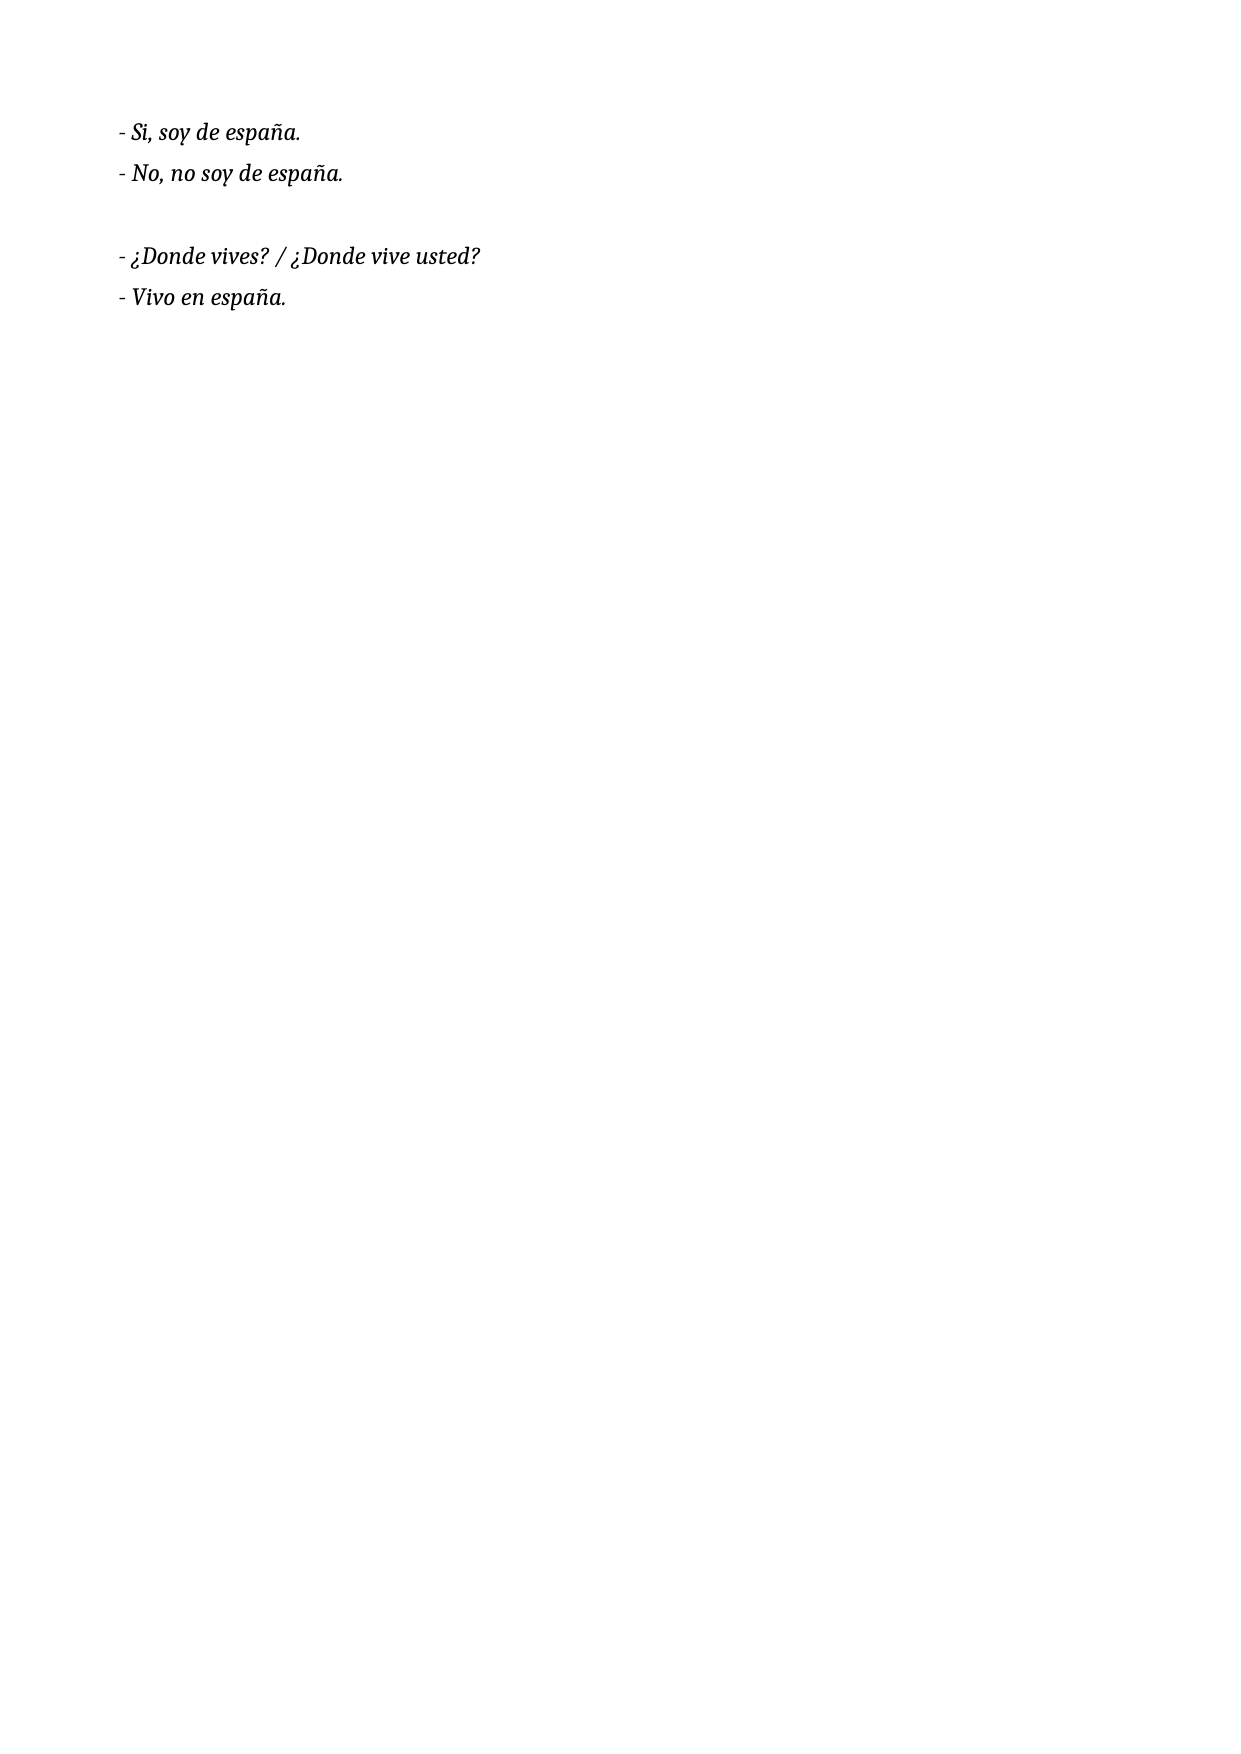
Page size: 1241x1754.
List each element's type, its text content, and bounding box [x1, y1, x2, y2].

text - ¿Donde vives? / ¿Donde vive usted? [118, 242, 1122, 271]
text - No, no soy de españa. [118, 159, 1122, 188]
text - Si, soy de españa. [118, 118, 1122, 147]
text - Vivo en españa. [118, 283, 1122, 312]
